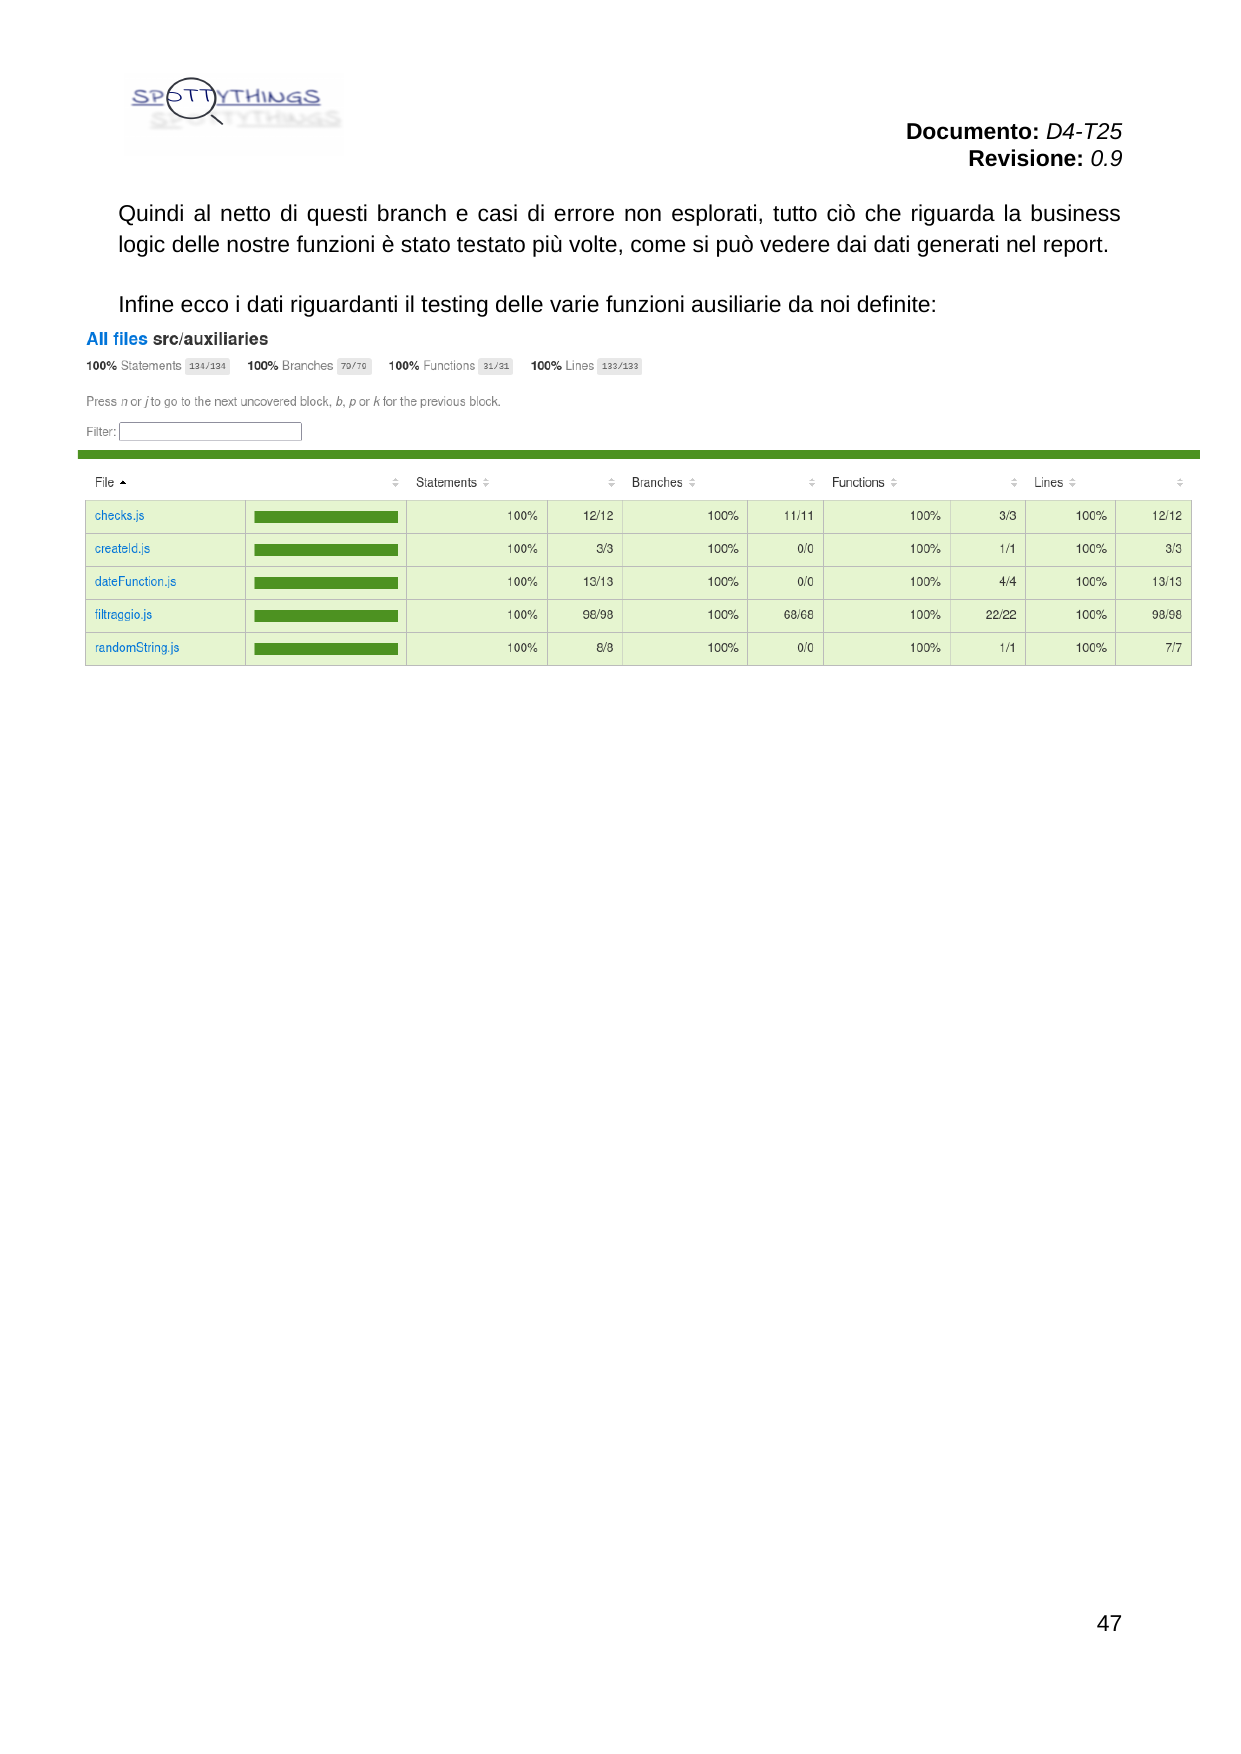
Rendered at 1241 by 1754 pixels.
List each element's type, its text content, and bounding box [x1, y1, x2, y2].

picture [77, 321, 1200, 674]
text Quindi al netto di questi branch e casi di errore non esplorati, tutto ciò che riguarda la business logic delle nostre funzioni è stato testato più volte, come si può vedere dai dati generati nel report. [118, 200, 1122, 257]
picture [123, 73, 345, 156]
text Infine ecco i dati riguardanti il testing delle varie funzioni ausiliarie da noi definite: [118, 291, 1122, 317]
